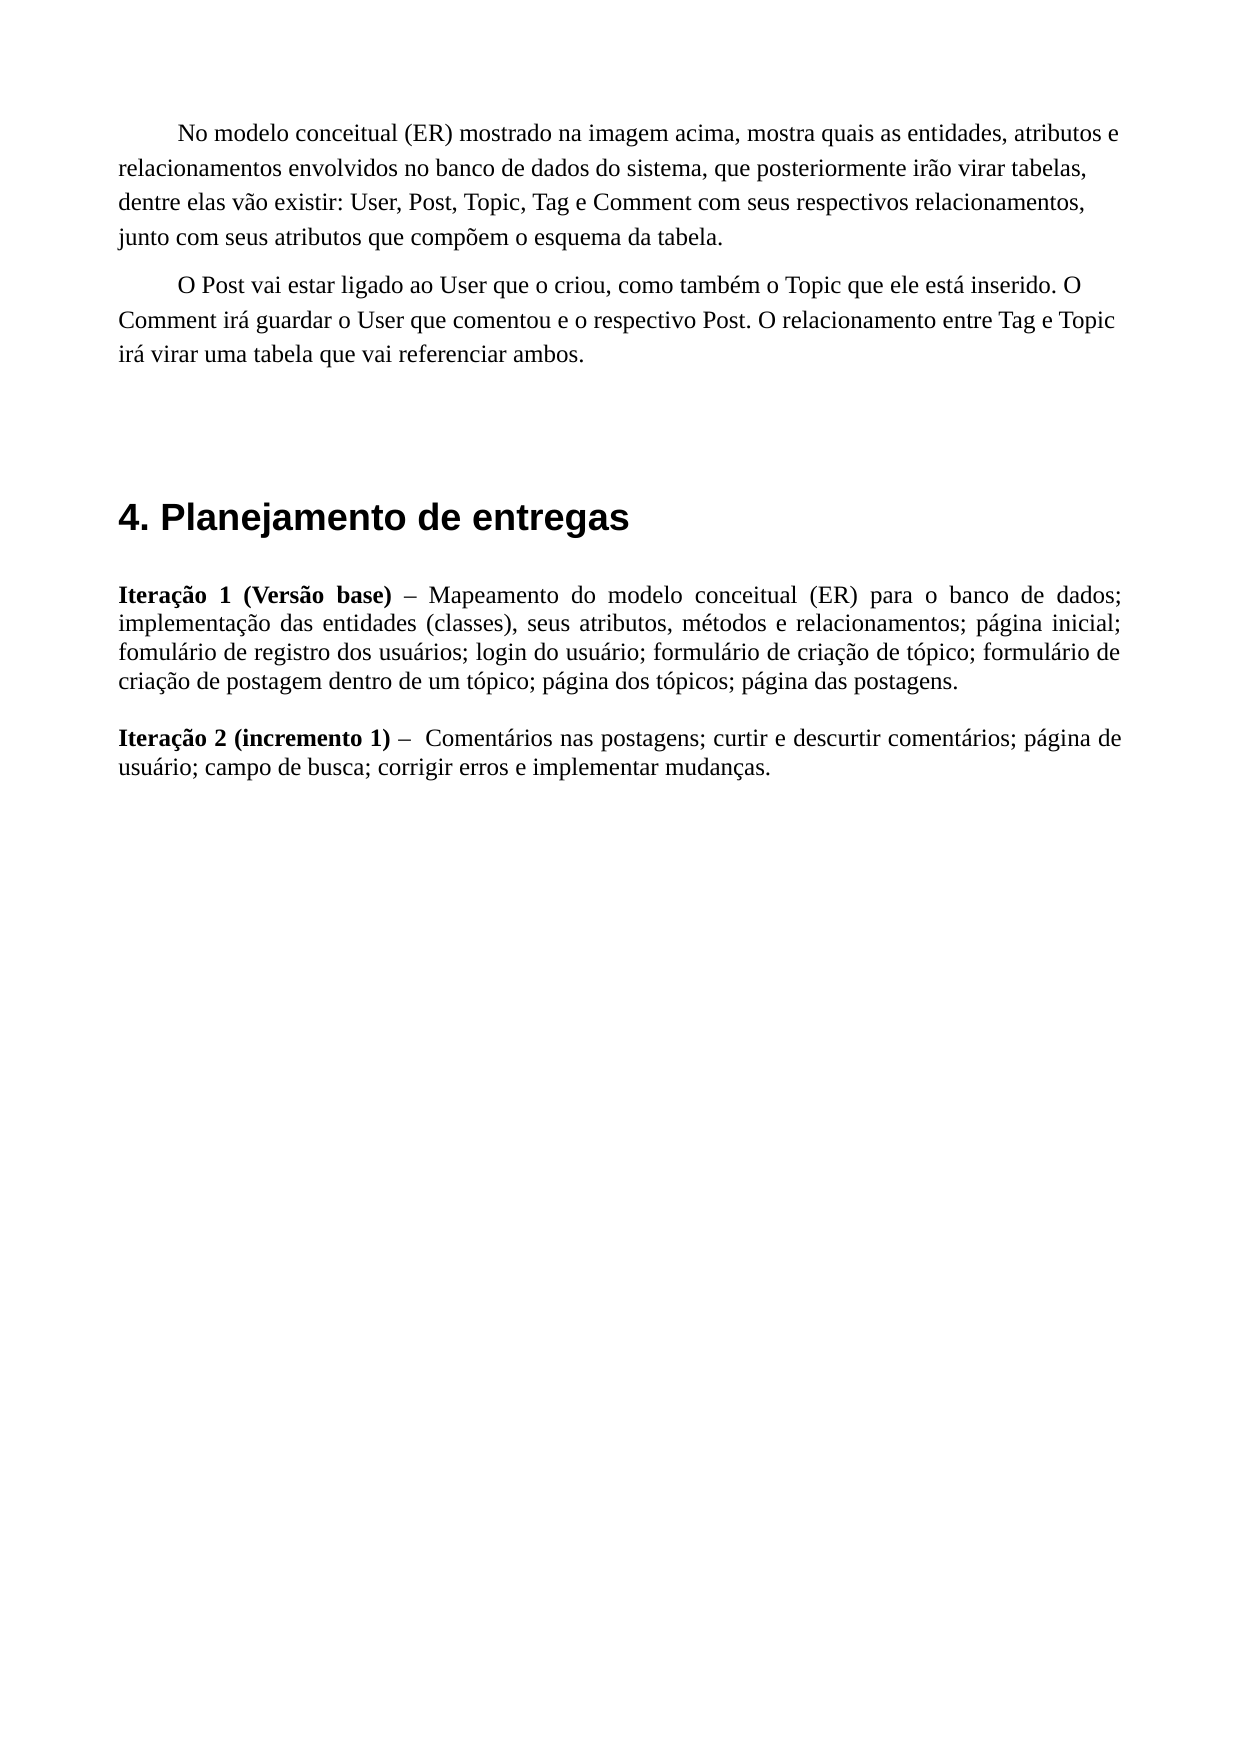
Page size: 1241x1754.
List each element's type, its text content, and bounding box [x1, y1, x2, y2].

text Iteração 2 (incremento 1) – Comentários nas postagens; curtir e descurtir comentários; página de usuário; campo de busca; corrigir erros e implementar mudanças. [118, 723, 1122, 781]
subtitle 4. Planejamento de entregas [118, 495, 1122, 538]
text Iteração 1 (Versão base) – Mapeamento do modelo conceitual (ER) para o banco de dados; implementação das entidades (classes), seus atributos, métodos e relacionamentos; página inicial; fomulário de registro dos usuários; login do usuário; formulário de criação de tópico; formulário de criação de postagem dentro de um tópico; página dos tópicos; página das postagens. [118, 580, 1122, 695]
text No modelo conceitual (ER) mostrado na imagem acima, mostra quais as entidades, atributos e relacionamentos envolvidos no banco de dados do sistema, que posteriormente irão virar tabelas, dentre elas vão existir: User, Post, Topic, Tag e Comment com seus respectivos relacionamentos, junto com seus atributos que compõem o esquema da tabela. [118, 118, 1122, 250]
text O Post vai estar ligado ao User que o criou, como também o Topic que ele está inserido. O Comment irá guardar o User que comentou e o respectivo Post. O relacionamento entre Tag e Topic irá virar uma tabela que vai referenciar ambos. [118, 271, 1122, 368]
